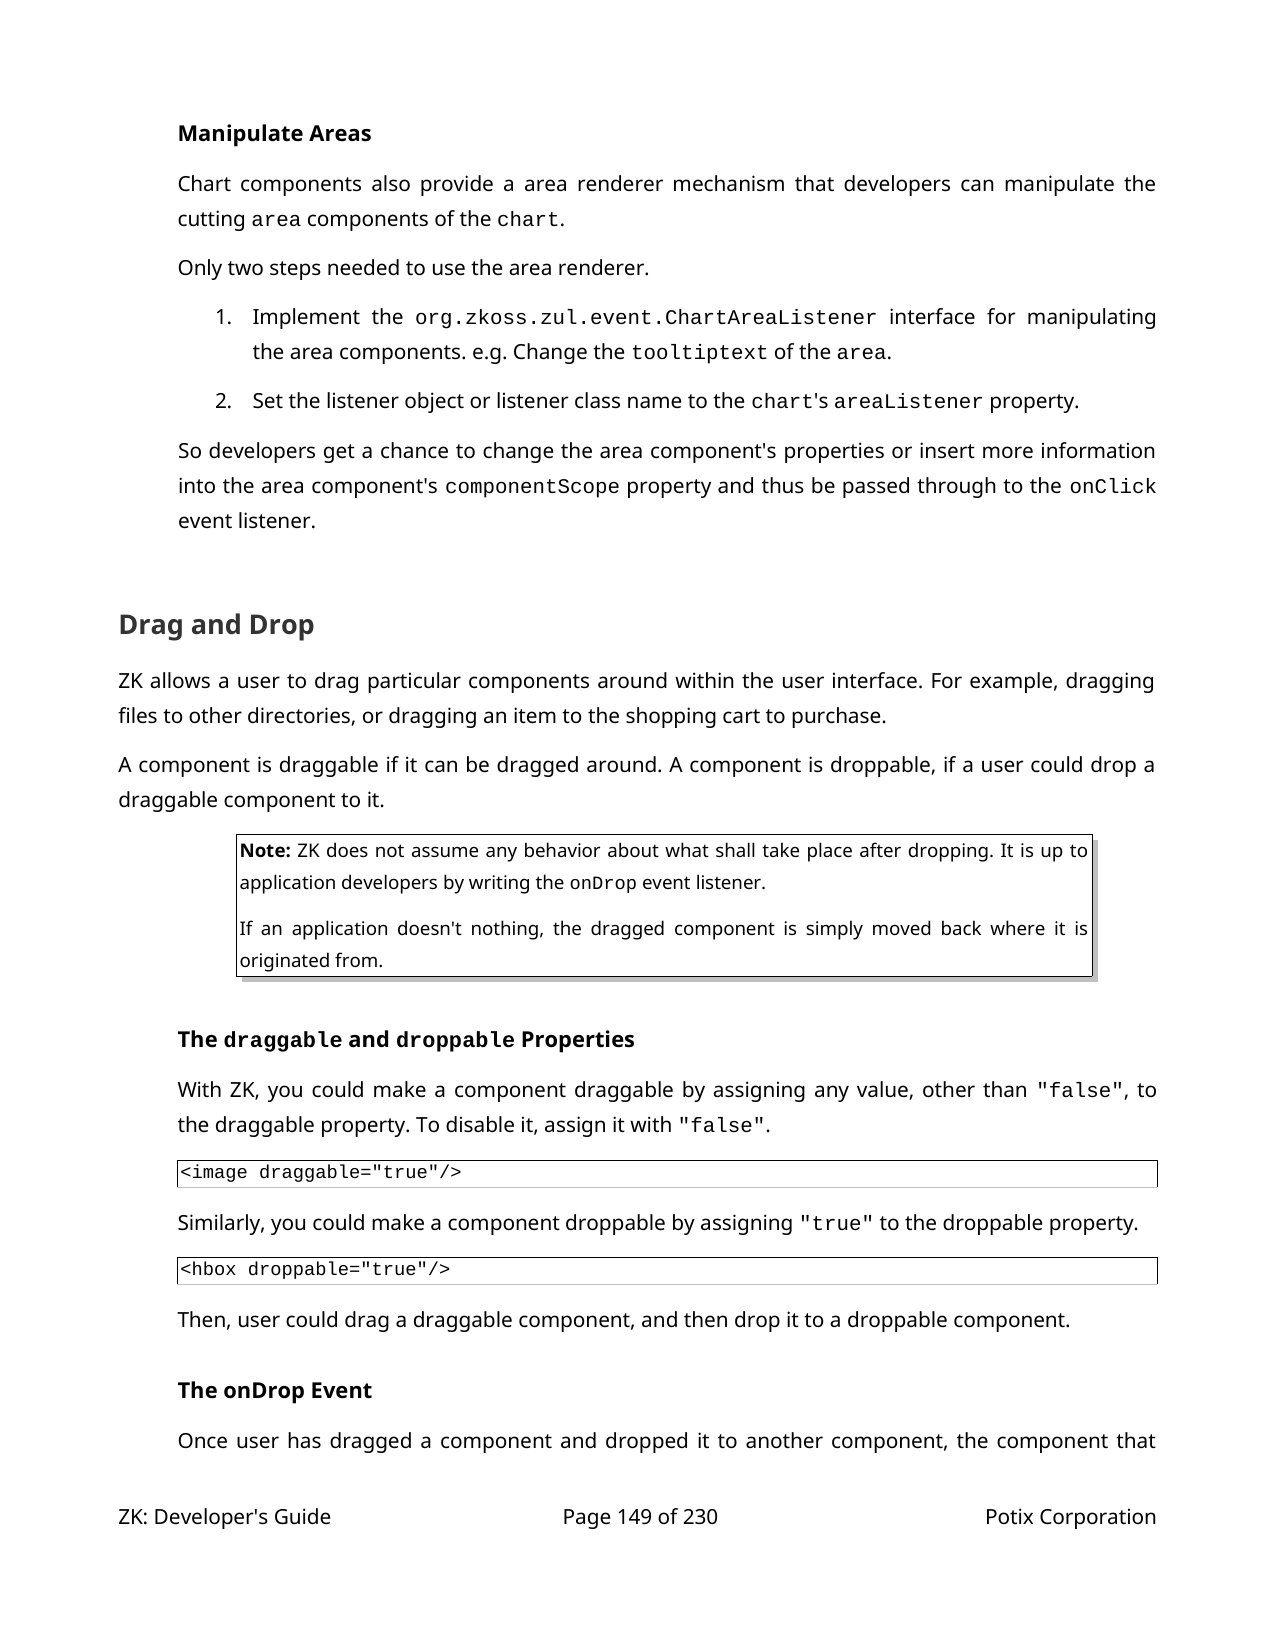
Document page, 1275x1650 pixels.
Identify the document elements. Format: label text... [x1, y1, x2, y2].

text Note: ZK does not assume any behavior about what shall take place after dropping. It is up to application developers by writing the onDrop event listener. [237, 835, 1092, 895]
text Once user has dragged a component and dropped it to another component, the component that [177, 1426, 1157, 1454]
text Only two steps needed to use the area renderer. [177, 253, 1157, 281]
list Set the listener object or listener class name to the chart's areaListener property. [215, 387, 1157, 415]
text A component is draggable if it can be dragged around. A component is droppable, if a user could drop a draggable component to it. [118, 750, 1157, 813]
text <hbox droppable="true"/> [178, 1258, 1157, 1284]
text If an application doesn't nothing, the dragged component is simply moved back where it is originated from. [237, 912, 1092, 976]
subtitle The draggable and droppable Properties [177, 1024, 1157, 1054]
subtitle The onDrop Event [177, 1375, 1157, 1405]
subtitle Manipulate Areas [177, 118, 1157, 148]
text <image draggable="true"/> [178, 1161, 1157, 1187]
text ZK allows a user to drag particular components around within the user interface. For example, dragging files to other directories, or dragging an item to the shopping cart to purchase. [118, 666, 1157, 729]
list Implement the org.zkoss.zul.event.ChartAreaListener interface for manipulating the area components. e.g. Change the tooltiptext of the area. [215, 302, 1157, 366]
text So developers get a chance to change the area component's properties or insert more information into the area component's componentScope property and thus be passed through to the onClick event listener. [178, 436, 1157, 535]
subtitle Drag and Drop [118, 606, 1157, 642]
text With ZK, you could make a component draggable by assigning any value, other than "false", to the draggable property. To disable it, assign it with "false". [177, 1075, 1157, 1139]
text Chart components also provide a area renderer mechanism that developers can manipulate the cutting area components of the chart. [177, 169, 1157, 232]
text Then, user could drag a draggable component, and then drop it to a droppable component. [177, 1305, 1157, 1333]
text Similarly, you could make a component droppable by assigning "true" to the droppable property. [177, 1208, 1157, 1236]
